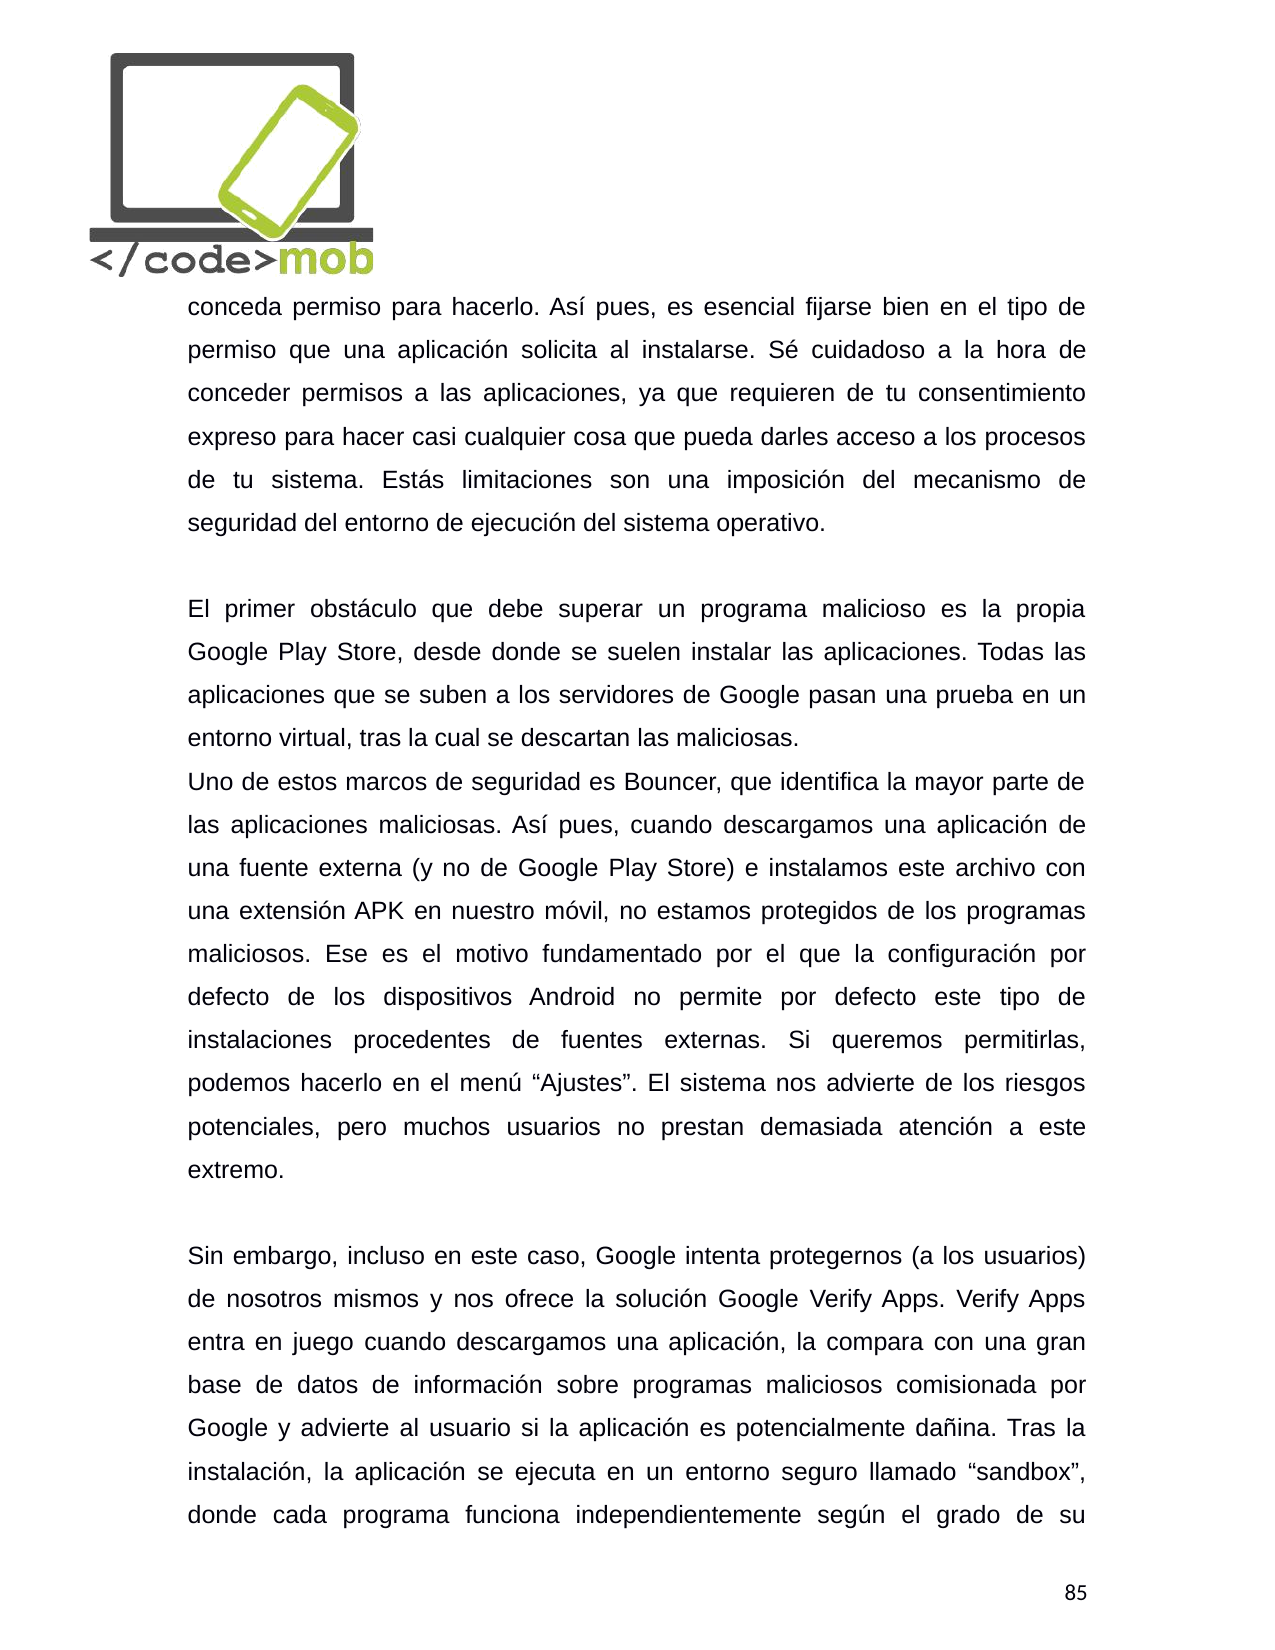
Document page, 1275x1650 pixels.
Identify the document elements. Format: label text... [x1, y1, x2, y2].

text Sin embargo, incluso en este caso, Google intenta protegernos (a los usuarios) de nosotros mismos y nos ofrece la solución Google Verify Apps. Verify Apps entra en juego cuando descargamos una aplicación, la compara con una gran base de datos de información sobre programas maliciosos comisionada por Google y advierte al usuario si la aplicación es potencialmente dañina. Tras la instalación, la aplicación se ejecuta en un entorno seguro llamado “sandbox”, donde cada programa funciona independientemente según el grado de su [187, 1241, 1087, 1528]
picture [89, 53, 374, 277]
text Uno de estos marcos de seguridad es Bouncer, que identifica la mayor parte de las aplicaciones maliciosas. Así pues, cuando descargamos una aplicación de una fuente externa (y no de Google Play Store) e instalamos este archivo con una extensión APK en nuestro móvil, no estamos protegidos de los programas maliciosos. Ese es el motivo fundamentado por el que la configuración por defecto de los dispositivos Android no permite por defecto este tipo de instalaciones procedentes de fuentes externas. Si queremos permitirlas, podemos hacerlo en el menú “Ajustes”. El sistema nos advierte de los riesgos potenciales, pero muchos usuarios no prestan demasiada atención a este extremo. [187, 766, 1087, 1183]
text El primer obstáculo que debe superar un programa malicioso es la propia Google Play Store, desde donde se suelen instalar las aplicaciones. Todas las aplicaciones que se suben a los servidores de Google pasan una prueba en un entorno virtual, tras la cual se descartan las maliciosas. [187, 594, 1087, 752]
text conceda permiso para hacerlo. Así pues, es esencial fijarse bien en el tipo de permiso que una aplicación solicita al instalarse. Sé cuidadoso a la hora de conceder permisos a las aplicaciones, ya que requieren de tu consentimiento expreso para hacer casi cualquier cosa que pueda darles acceso a los procesos de tu sistema. Estás limitaciones son una imposición del mecanismo de seguridad del entorno de ejecución del sistema operativo. [187, 292, 1087, 536]
